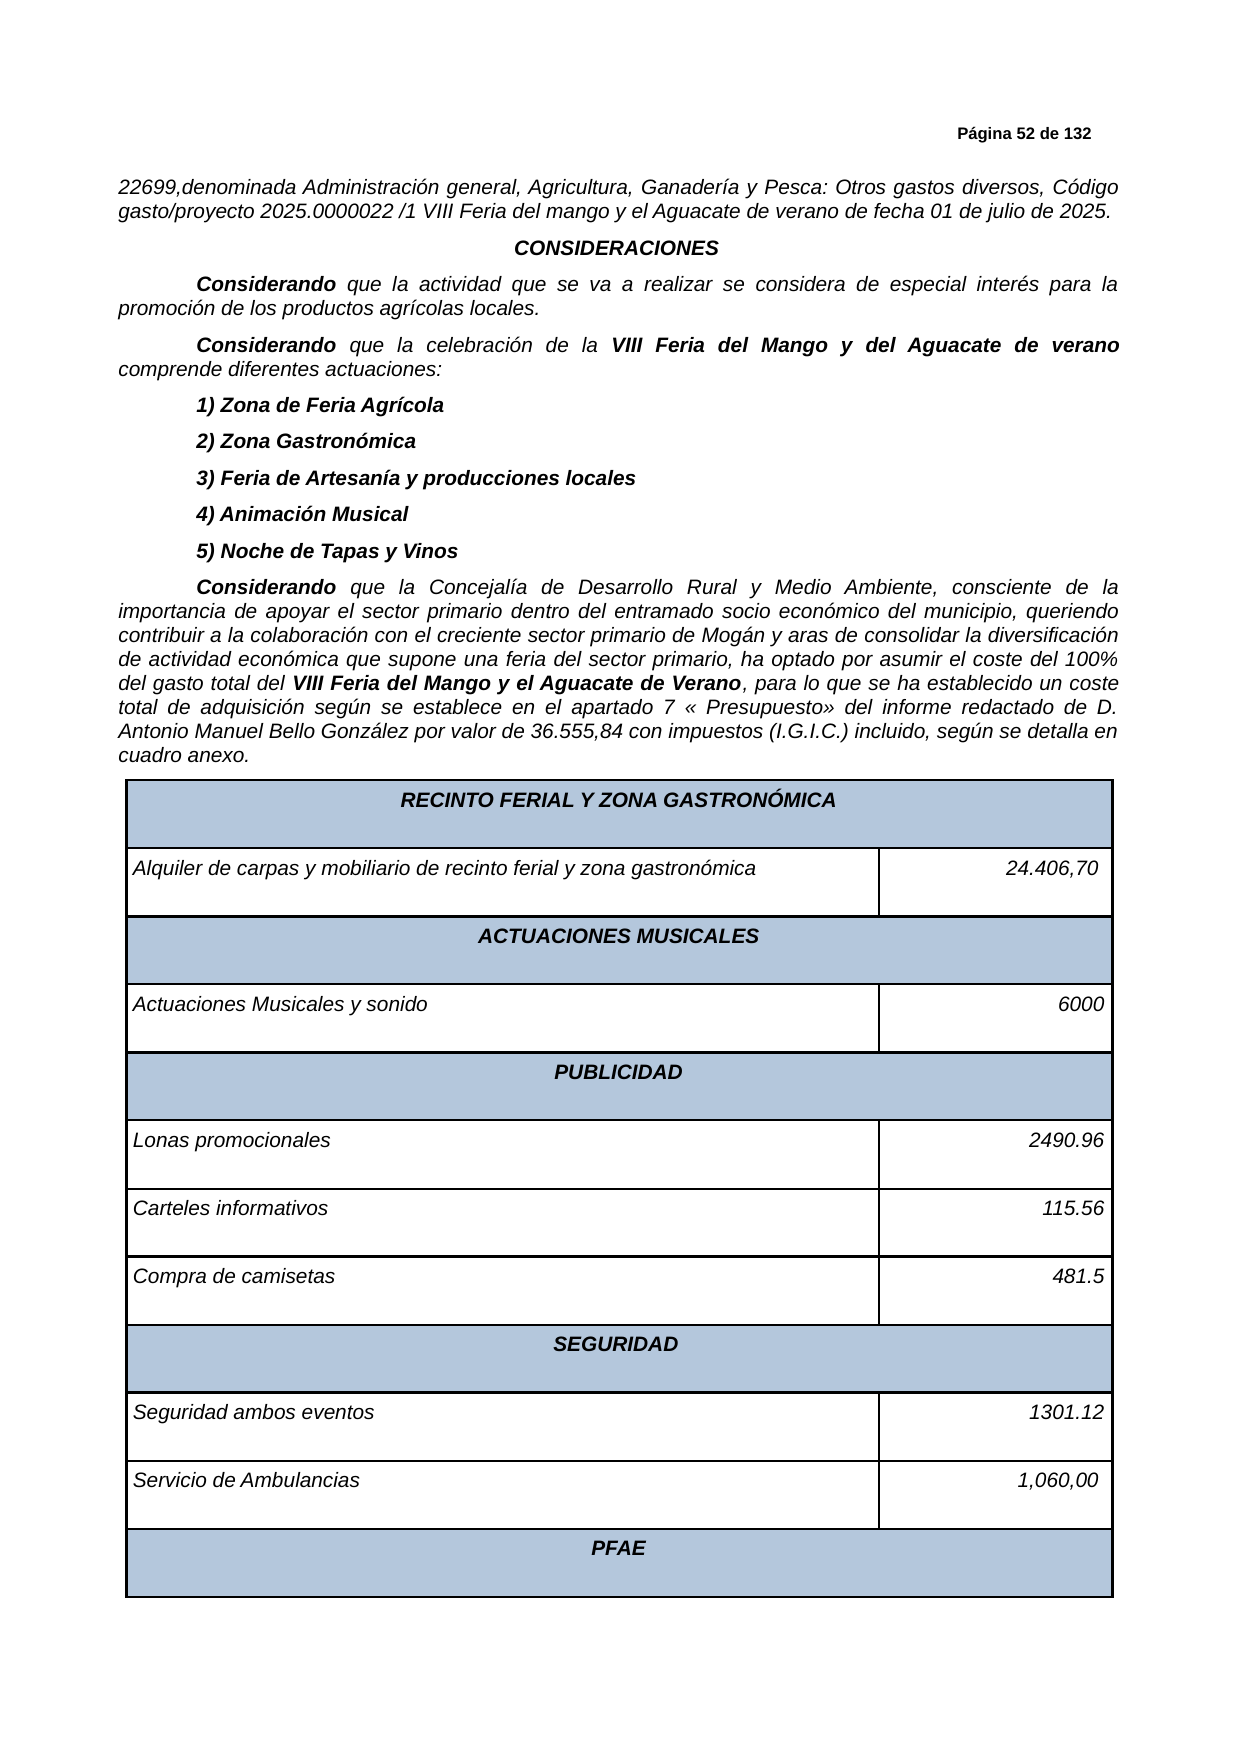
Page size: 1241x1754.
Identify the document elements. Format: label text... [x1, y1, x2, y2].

text 4) Animación Musical [118, 502, 1122, 526]
table_cell 481,5 [880, 1258, 1111, 1323]
table_cell PUBLICIDAD [128, 1054, 1111, 1119]
table_cell Alquiler de carpas y mobiliario de recinto ferial y zona gastronómica [128, 849, 878, 915]
table_cell Compra de camisetas [128, 1258, 878, 1323]
table_cell Servicio de Ambulancias [128, 1462, 878, 1527]
table_cell 1301,12 [880, 1394, 1111, 1459]
text 5) Noche de Tapas y Vinos [118, 539, 1122, 563]
table_cell 2490,96 [880, 1121, 1111, 1187]
table_cell 1,060,00 [880, 1462, 1111, 1527]
text Considerando que la actividad que se va a realizar se considera de especial interés para la promoción de los productos agrícolas locales. [118, 272, 1122, 320]
text Considerando que la celebración de la VIII Feria del Mango y del Aguacate de verano comprende diferentes actuaciones: [118, 332, 1122, 380]
table_cell SEGURIDAD [128, 1326, 1111, 1391]
table_cell PFAE [128, 1530, 1111, 1596]
text 22699,denominada Administración general, Agricultura, Ganadería y Pesca: Otros gastos diversos, Código gasto/proyecto 2025.0000022 /1 VIII Feria del mango y el Aguacate de verano de fecha 01 de julio de 2025. [118, 175, 1122, 223]
table_cell 24.406,70 [880, 849, 1111, 915]
text 1) Zona de Feria Agrícola [118, 393, 1122, 417]
table_cell Carteles informativos [128, 1190, 878, 1255]
table_cell Seguridad ambos eventos [128, 1394, 878, 1459]
table_header RECINTO FERIAL Y ZONA GASTRONÓMICA [128, 781, 1111, 847]
text 3) Feria de Artesanía y producciones locales [118, 466, 1122, 490]
text Considerando que la Concejalía de Desarrollo Rural y Medio Ambiente, consciente de la importancia de apoyar el sector primario dentro del entramado socio económico del municipio, queriendo contribuir a la colaboración con el creciente sector primario de Mogán y aras de consolidar la diversificación de actividad económica que supone una feria del sector primario, ha optado por asumir el coste del 100% del gasto total del VIII Feria del Mango y el Aguacate de Verano, para lo que se ha establecido un coste total de adquisición según se establece en el apartado 7 « Presupuesto» del informe redactado de D. Antonio Manuel Bello González por valor de 36.555,84 con impuestos (I.G.I.C.) incluido, según se detalla en cuadro anexo. [118, 575, 1122, 767]
text CONSIDERACIONES [118, 236, 1122, 259]
text 2) Zona Gastronómica [118, 429, 1122, 453]
table_cell 6000 [880, 985, 1111, 1051]
table_cell Actuaciones Musicales y sonido [128, 985, 878, 1051]
table_cell Lonas promocionales [128, 1121, 878, 1187]
table_cell ACTUACIONES MUSICALES [128, 918, 1111, 983]
table_cell 115,56 [880, 1190, 1111, 1255]
